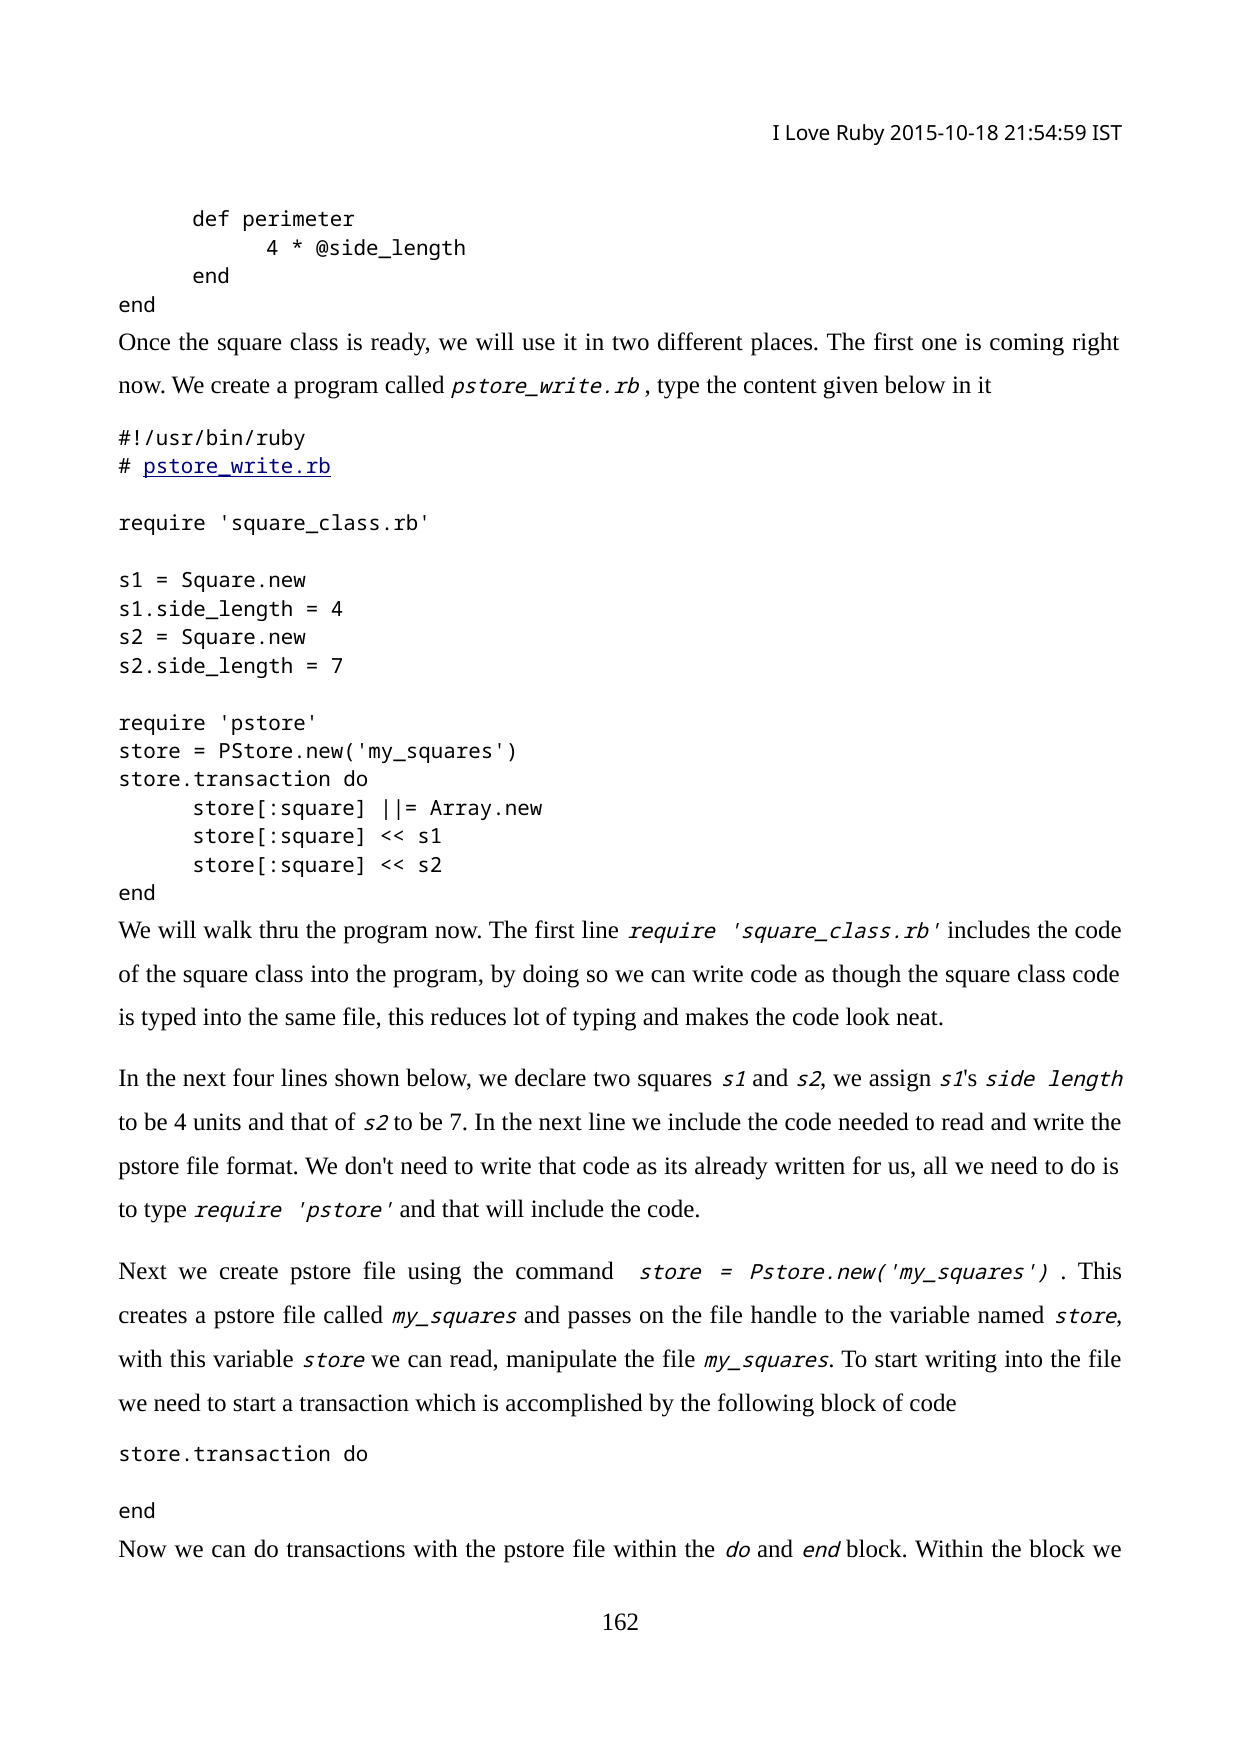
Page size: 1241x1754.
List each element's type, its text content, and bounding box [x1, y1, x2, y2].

text In the next four lines shown below, we declare two squares s1 and s2, we assign s1's side length to be 4 units and that of s2 to be 7. In the next line we include the code needed to read and write the pstore file format. We don't need to write that code as its already written for us, all we need to do is to type require 'pstore' and that will include the code. [118, 1063, 1122, 1224]
text end [118, 1496, 1122, 1525]
text #!/usr/bin/ruby [118, 423, 1122, 452]
text store[:square] ||= Array.new [118, 793, 1122, 821]
text store.transaction do [118, 1439, 1122, 1468]
text 4 * @side_length [118, 233, 1122, 261]
text store[:square] << s2 [118, 850, 1122, 878]
text store[:square] << s1 [118, 821, 1122, 850]
text s2.side_length = 7 [118, 651, 1122, 679]
text Next we create pstore file using the command store = Pstore.new('my_squares') . This creates a pstore file called my_squares and passes on the file handle to the variable named store, with this variable store we can read, manipulate the file my_squares. To start writing into the file we need to start a transaction which is accomplished by the following block of code [118, 1256, 1122, 1416]
text def perimeter [118, 204, 1122, 233]
text s2 = Square.new [118, 622, 1122, 651]
text end [118, 878, 1122, 907]
text s1.side_length = 4 [118, 594, 1122, 622]
text s1 = Square.new [118, 565, 1122, 594]
text store.transaction do [118, 764, 1122, 793]
text Once the square class is ready, we will use it in two different places. The first one is coming right now. We create a program called pstore_write.rb , type the content given below in it [118, 327, 1122, 400]
text require 'pstore' [118, 708, 1122, 736]
text # pstore_write.rb [118, 452, 1122, 480]
text end [118, 261, 1122, 290]
text end [118, 290, 1122, 318]
text store = PStore.new('my_squares') [118, 736, 1122, 764]
text We will walk thru the program now. The first line require 'square_class.rb' includes the code of the square class into the program, by doing so we can write code as though the square class code is typed into the same file, this reduces lot of typing and makes the code look neat. [118, 916, 1122, 1031]
text Now we can do transactions with the pstore file within the do and end block. Within the block we [118, 1534, 1122, 1563]
text require 'square_class.rb' [118, 508, 1122, 537]
